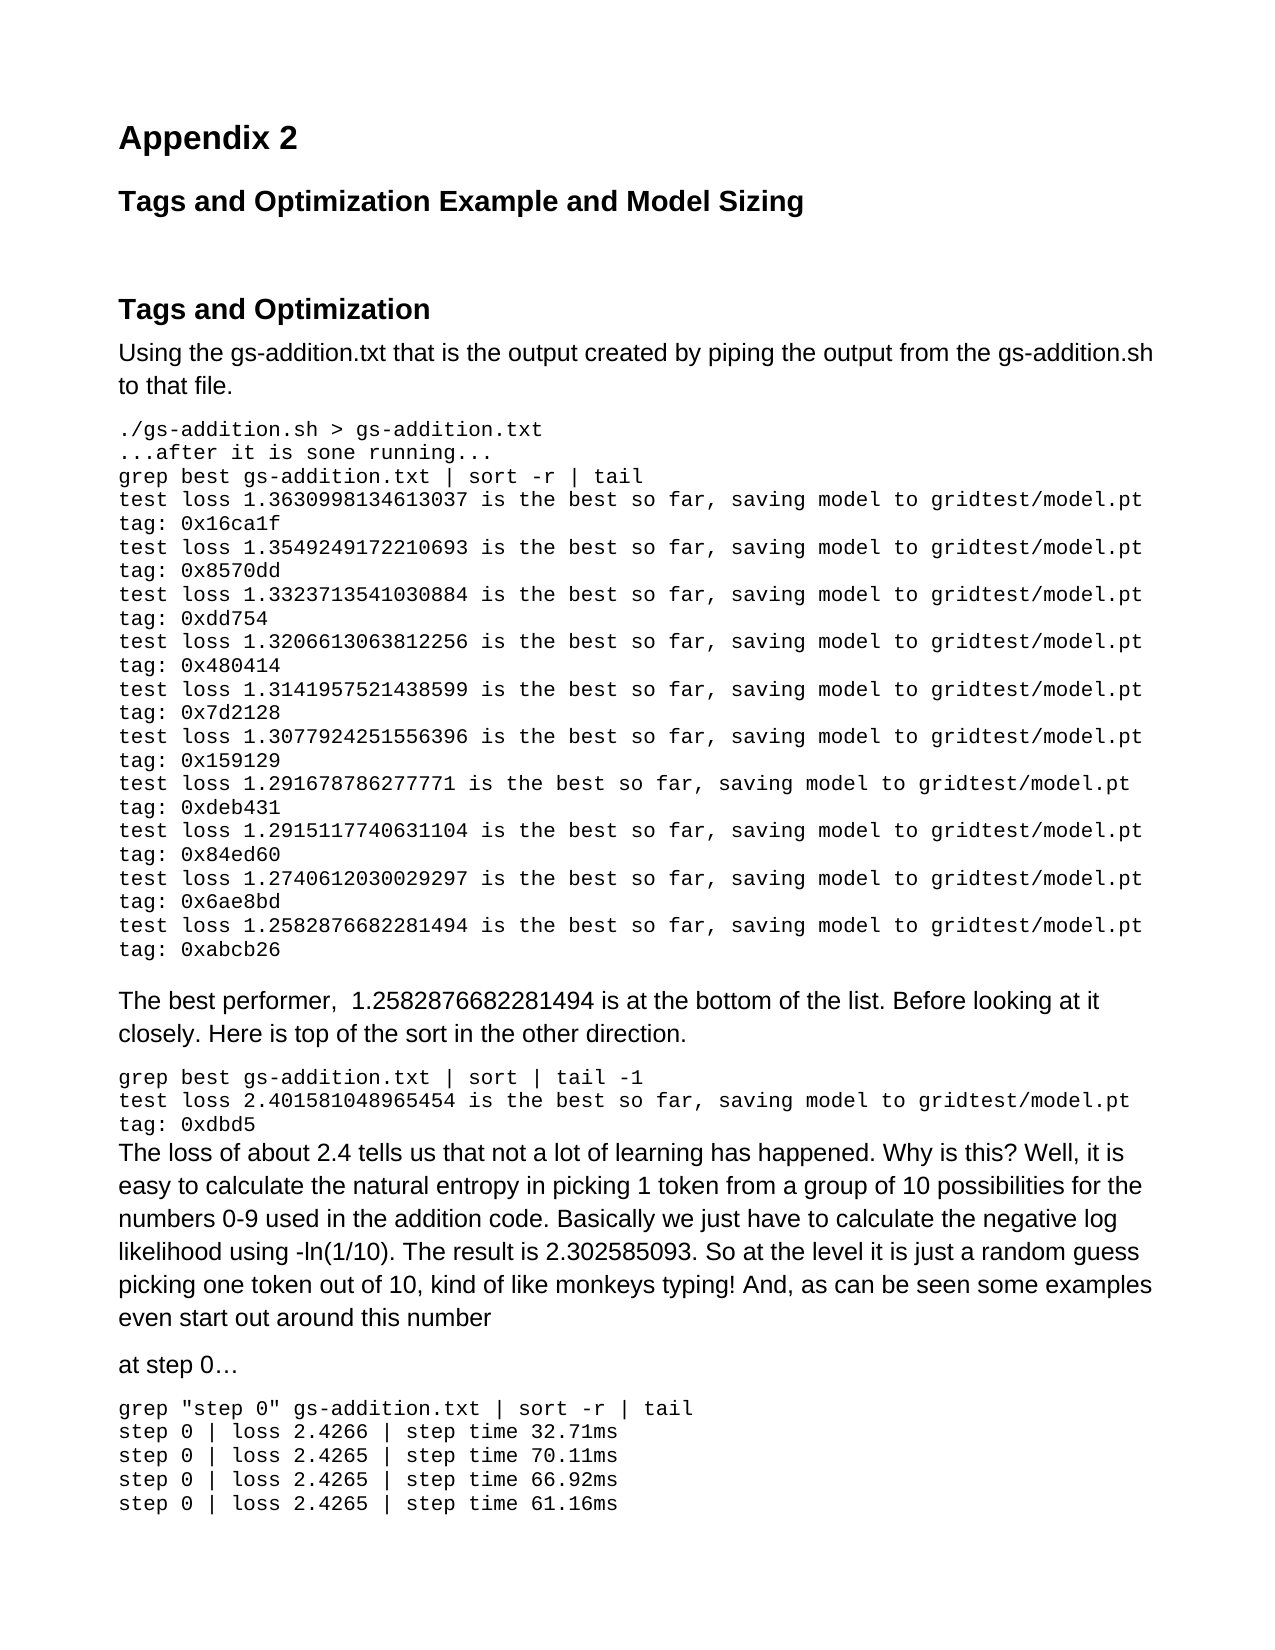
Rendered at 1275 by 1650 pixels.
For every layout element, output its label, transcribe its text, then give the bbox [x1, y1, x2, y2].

subtitle Tags and Optimization [118, 292, 1157, 325]
text test loss 1.3549249172210693 is the best so far, saving model to gridtest/model.pt tag: 0x8570dd [118, 537, 1157, 584]
text test loss 1.3206613063812256 is the best so far, saving model to gridtest/model.pt tag: 0x480414 [118, 631, 1157, 679]
text step 0 | loss 2.4266 | step time 32.71ms [118, 1422, 1157, 1445]
text test loss 2.401581048965454 is the best so far, saving model to gridtest/model.pt tag: 0xdbd5 [118, 1090, 1157, 1138]
text step 0 | loss 2.4265 | step time 70.11ms [118, 1445, 1157, 1469]
text test loss 1.2582876682281494 is the best so far, saving model to gridtest/model.pt tag: 0xabcb26 [118, 915, 1157, 962]
text step 0 | loss 2.4265 | step time 66.92ms [118, 1469, 1157, 1492]
text test loss 1.3630998134613037 is the best so far, saving model to gridtest/model.pt tag: 0x16ca1f [118, 489, 1157, 537]
text The best performer, 1.2582876682281494 is at the bottom of the list. Before looking at it closely. Here is top of the sort in the other direction. [118, 986, 1157, 1048]
text grep "step 0" gs-addition.txt | sort -r | tail [118, 1398, 1157, 1422]
text step 0 | loss 2.4265 | step time 61.16ms [118, 1492, 1157, 1516]
text test loss 1.291678786277771 is the best so far, saving model to gridtest/model.pt tag: 0xdeb431 [118, 773, 1157, 821]
subtitle Appendix 2 [118, 118, 1157, 157]
text grep best gs-addition.txt | sort | tail -1 [118, 1067, 1157, 1090]
text grep best gs-addition.txt | sort -r | tail [118, 466, 1157, 489]
text test loss 1.3077924251556396 is the best so far, saving model to gridtest/model.pt tag: 0x159129 [118, 726, 1157, 773]
text at step 0… [118, 1350, 1157, 1379]
text test loss 1.2915117740631104 is the best so far, saving model to gridtest/model.pt tag: 0x84ed60 [118, 821, 1157, 868]
text The loss of about 2.4 tells us that not a lot of learning has happened. Why is this? Well, it is easy to calculate the natural entropy in picking 1 token from a group of 10 possibilities for the numbers 0-9 used in the addition code. Basically we just have to calculate the negative log likelihood using -ln(1/10). The result is 2.302585093. So at the level it is just a random guess picking one token out of 10, kind of like monkeys typing! And, as can be seen some examples even start out around this number [118, 1138, 1157, 1331]
text Using the gs-addition.txt that is the output created by piping the output from the gs-addition.sh to that file. [118, 338, 1157, 400]
text ...after it is sone running... [118, 442, 1157, 466]
text test loss 1.3141957521438599 is the best so far, saving model to gridtest/model.pt tag: 0x7d2128 [118, 679, 1157, 726]
subtitle Tags and Optimization Example and Model Sizing [118, 184, 1157, 217]
text test loss 1.3323713541030884 is the best so far, saving model to gridtest/model.pt tag: 0xdd754 [118, 584, 1157, 631]
text ./gs-addition.sh > gs-addition.txt [118, 418, 1157, 442]
text test loss 1.2740612030029297 is the best so far, saving model to gridtest/model.pt tag: 0x6ae8bd [118, 868, 1157, 915]
